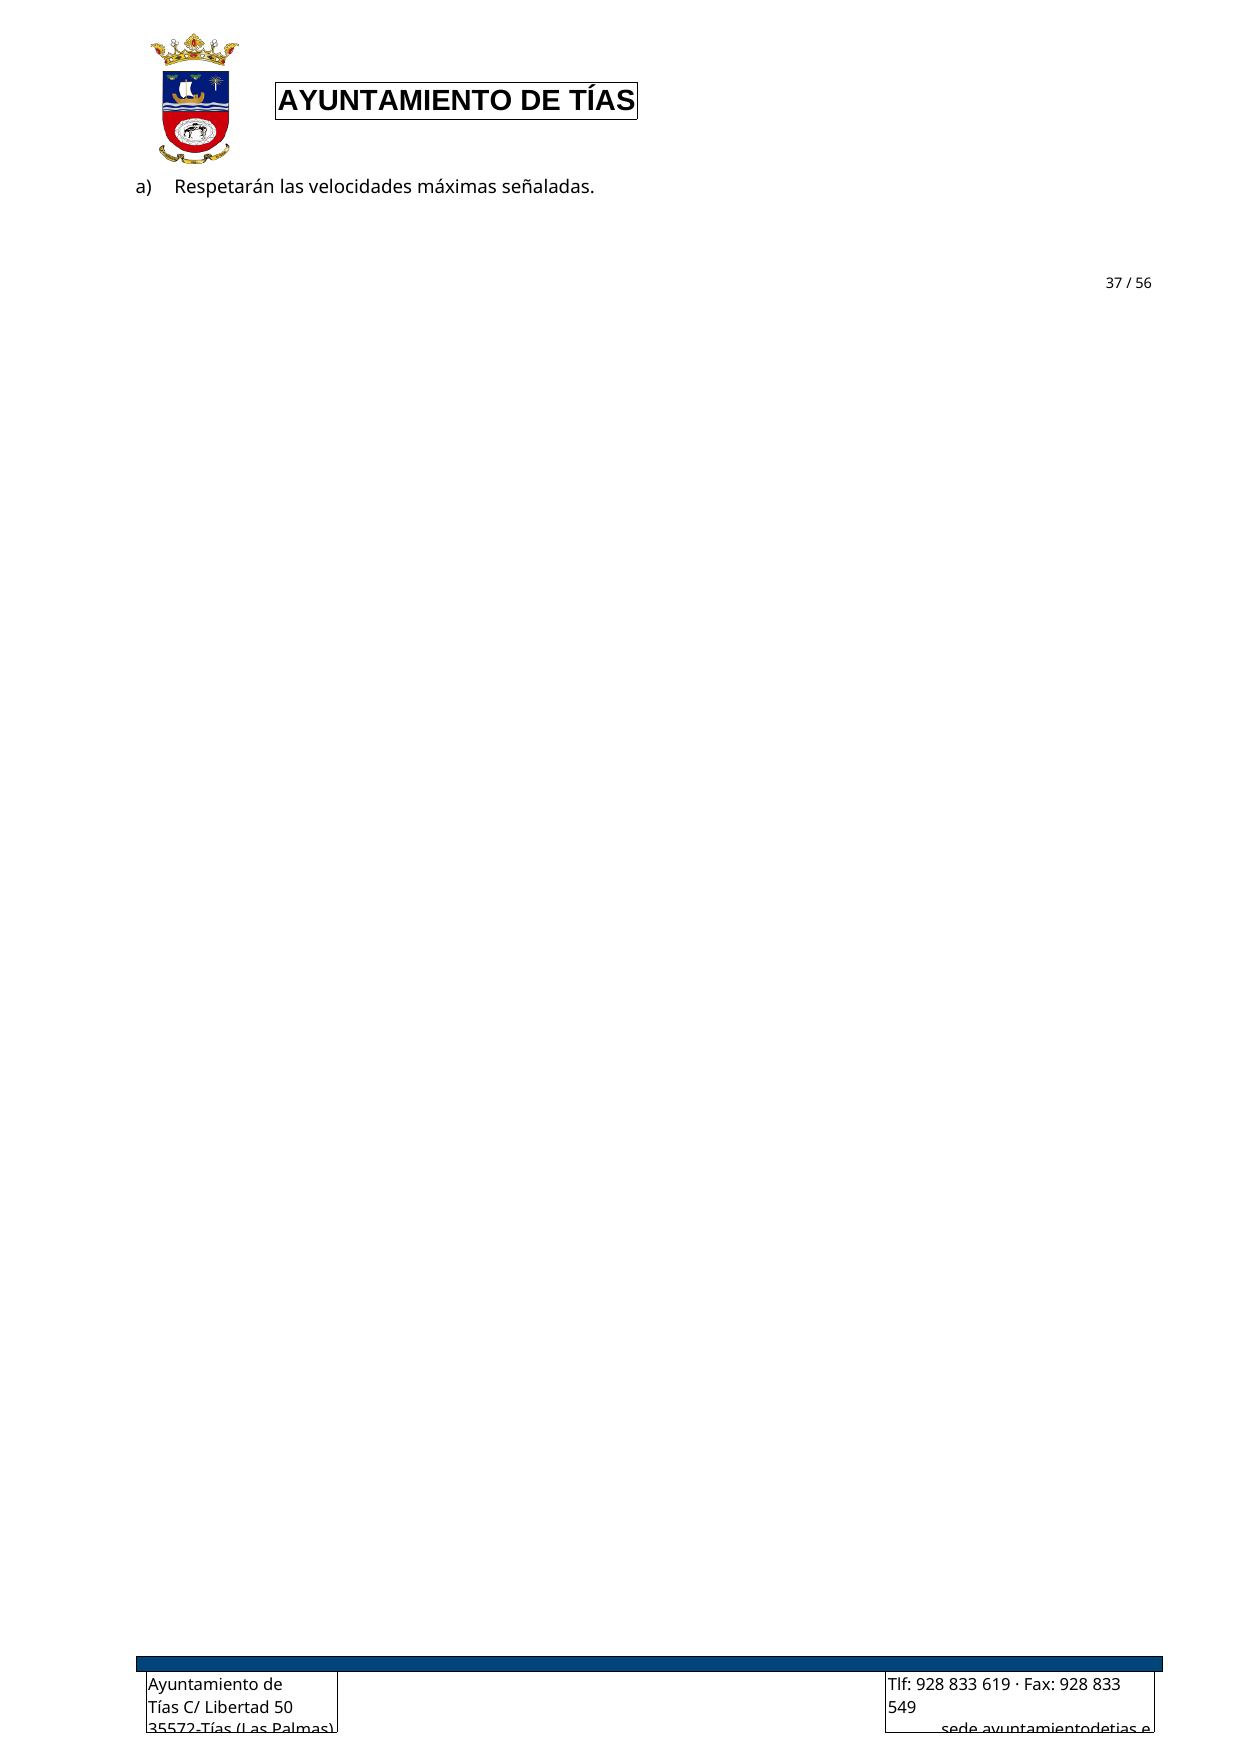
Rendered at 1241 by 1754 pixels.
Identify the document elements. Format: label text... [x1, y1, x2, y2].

list Respetarán las velocidades máximas señaladas. [135, 173, 1163, 198]
text 37 / 56 [135, 273, 1152, 293]
